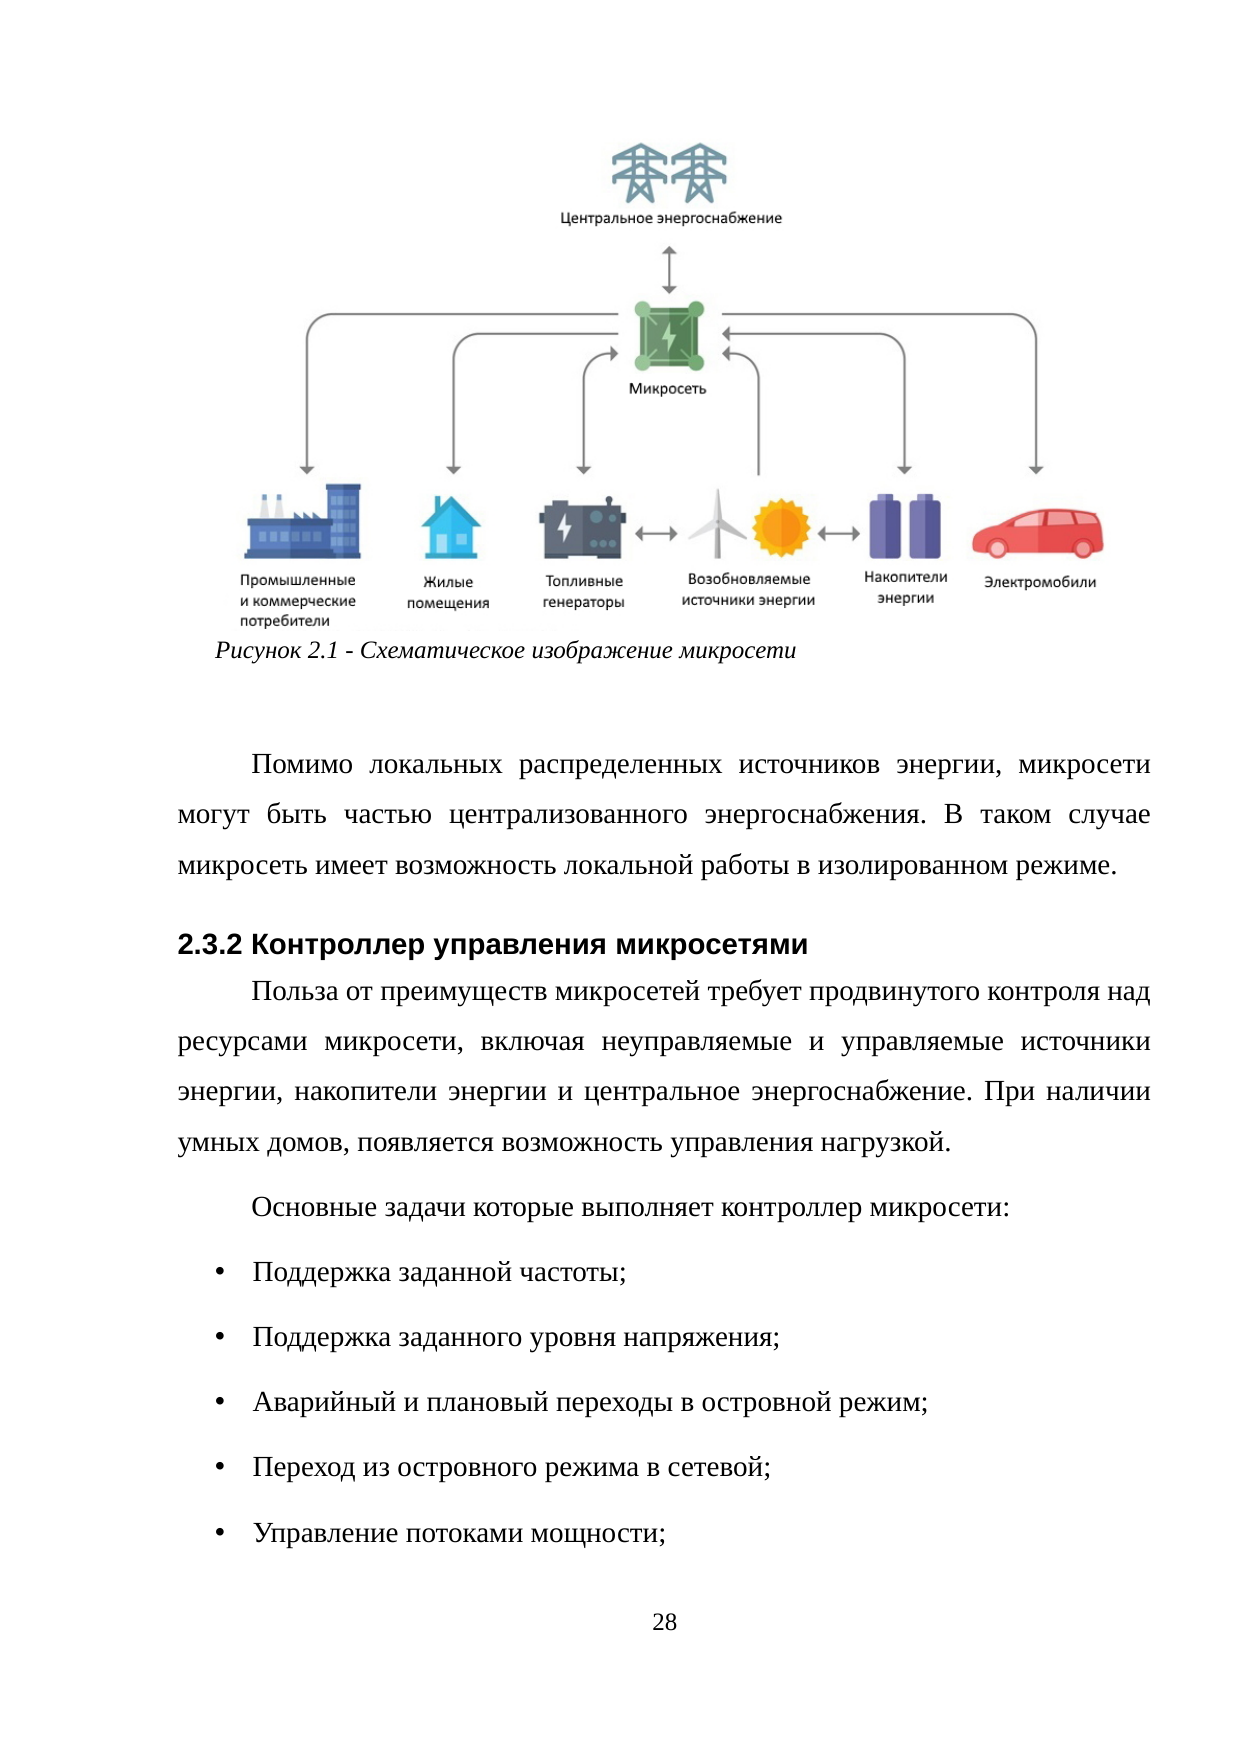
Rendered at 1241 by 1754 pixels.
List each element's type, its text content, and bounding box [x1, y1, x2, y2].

text Рисунок 2.1 - Схематическое изображение микросети [215, 631, 1114, 664]
text Помимо локальных распределенных источников энергии, микросети могут быть частью централизованного энергоснабжения. В таком случае микросеть имеет возможность локальной работы в изолированном режиме. [177, 746, 1152, 880]
list Аварийный и плановый переходы в островной режим; [215, 1384, 1152, 1418]
picture [215, 130, 1114, 631]
subtitle 2.3.2 Контроллер управления микросетями [177, 927, 1152, 960]
list Управление потоками мощности; [215, 1515, 1152, 1548]
list Поддержка заданного уровня напряжения; [215, 1319, 1152, 1353]
list Переход из островного режима в сетевой; [215, 1449, 1152, 1483]
text Польза от преимуществ микросетей требует продвинутого контроля над ресурсами микросети, включая неуправляемые и управляемые источники энергии, накопители энергии и центральное энергоснабжение. При наличии умных домов, появляется возможность управления нагрузкой. [177, 973, 1152, 1157]
text Основные задачи которые выполняет контроллер микросети: [177, 1189, 1152, 1222]
list Поддержка заданной частоты; [215, 1254, 1152, 1288]
